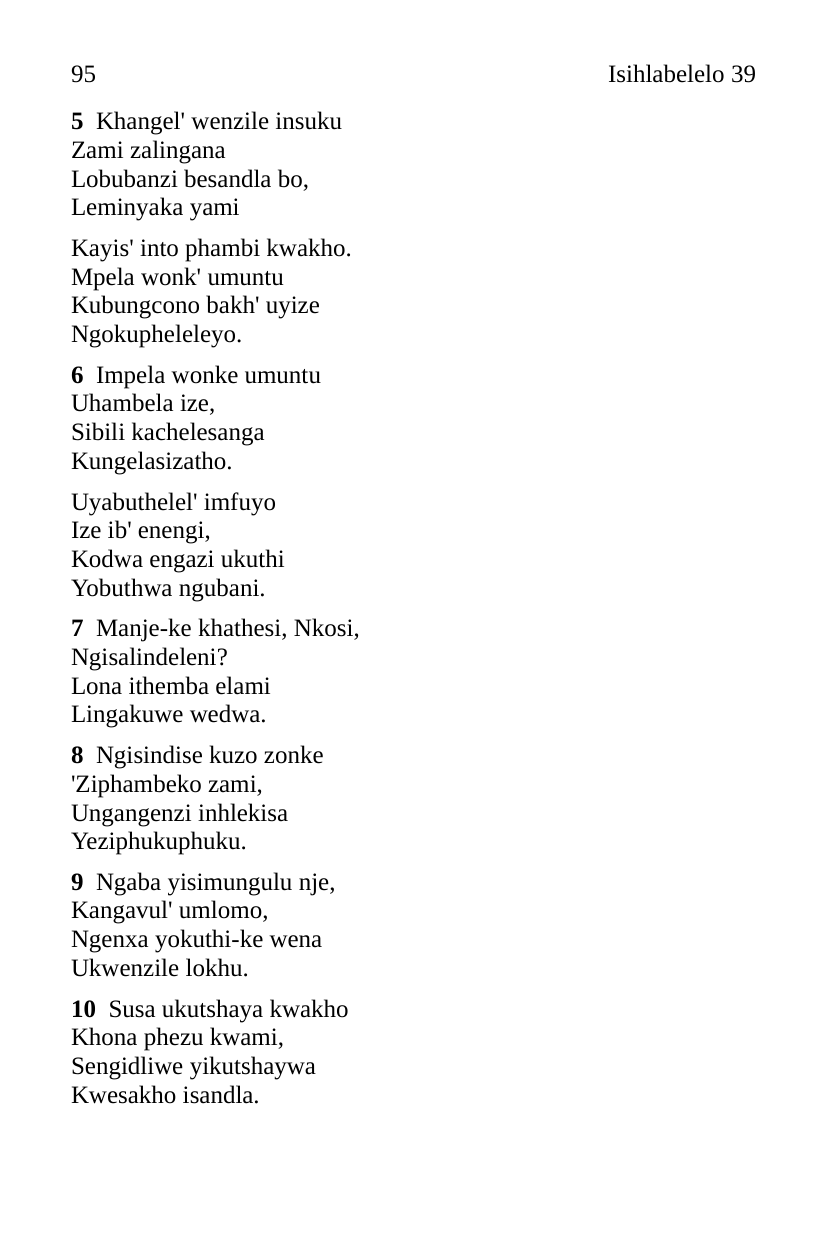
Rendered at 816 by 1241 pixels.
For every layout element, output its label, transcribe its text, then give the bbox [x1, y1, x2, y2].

text Ngisalindeleni? [71, 642, 756, 671]
text Uhambela ize, [71, 388, 756, 417]
text Uyabuthelel' imfuyo [71, 487, 756, 515]
text 6 Impela wonke umuntu [71, 360, 756, 388]
text Yobuthwa ngubani. [71, 573, 756, 602]
text Mpela wonk' umuntu [71, 262, 756, 291]
text 9 Ngaba yisimungulu nje, [71, 867, 756, 896]
text 8 Ngisindise kuzo zonke [71, 740, 756, 769]
text Kodwa engazi ukuthi [71, 544, 756, 573]
text Zami zalingana [71, 135, 756, 164]
text 5 Khangel' wenzile insuku [71, 106, 756, 135]
text Ungangenzi inhlekisa [71, 798, 756, 826]
text Kungelasizatho. [71, 446, 756, 475]
text Lingakuwe wedwa. [71, 699, 756, 728]
text Ukwenzile lokhu. [71, 953, 756, 982]
text Lobubanzi besandla bo, [71, 164, 756, 192]
text Ize ib' enengi, [71, 515, 756, 544]
text Khona phezu kwami, [71, 1022, 756, 1051]
text 7 Manje-ke khathesi, Nkosi, [71, 613, 756, 642]
text Kangavul' umlomo, [71, 896, 756, 924]
text Kayis' into phambi kwakho. [71, 233, 756, 262]
text Kwesakho isandla. [71, 1080, 756, 1109]
text 10 Susa ukutshaya kwakho [71, 994, 756, 1022]
text Yeziphukuphuku. [71, 826, 756, 855]
text Ngenxa yokuthi-ke wena [71, 924, 756, 953]
text Sengidliwe yikutshaywa [71, 1051, 756, 1080]
text Sibili kachelesanga [71, 417, 756, 446]
text Kubungcono bakh' uyize [71, 291, 756, 319]
text 'Ziphambeko zami, [71, 769, 756, 798]
text Lona ithemba elami [71, 671, 756, 699]
text Ngokupheleleyo. [71, 319, 756, 348]
text Leminyaka yami [71, 192, 756, 221]
